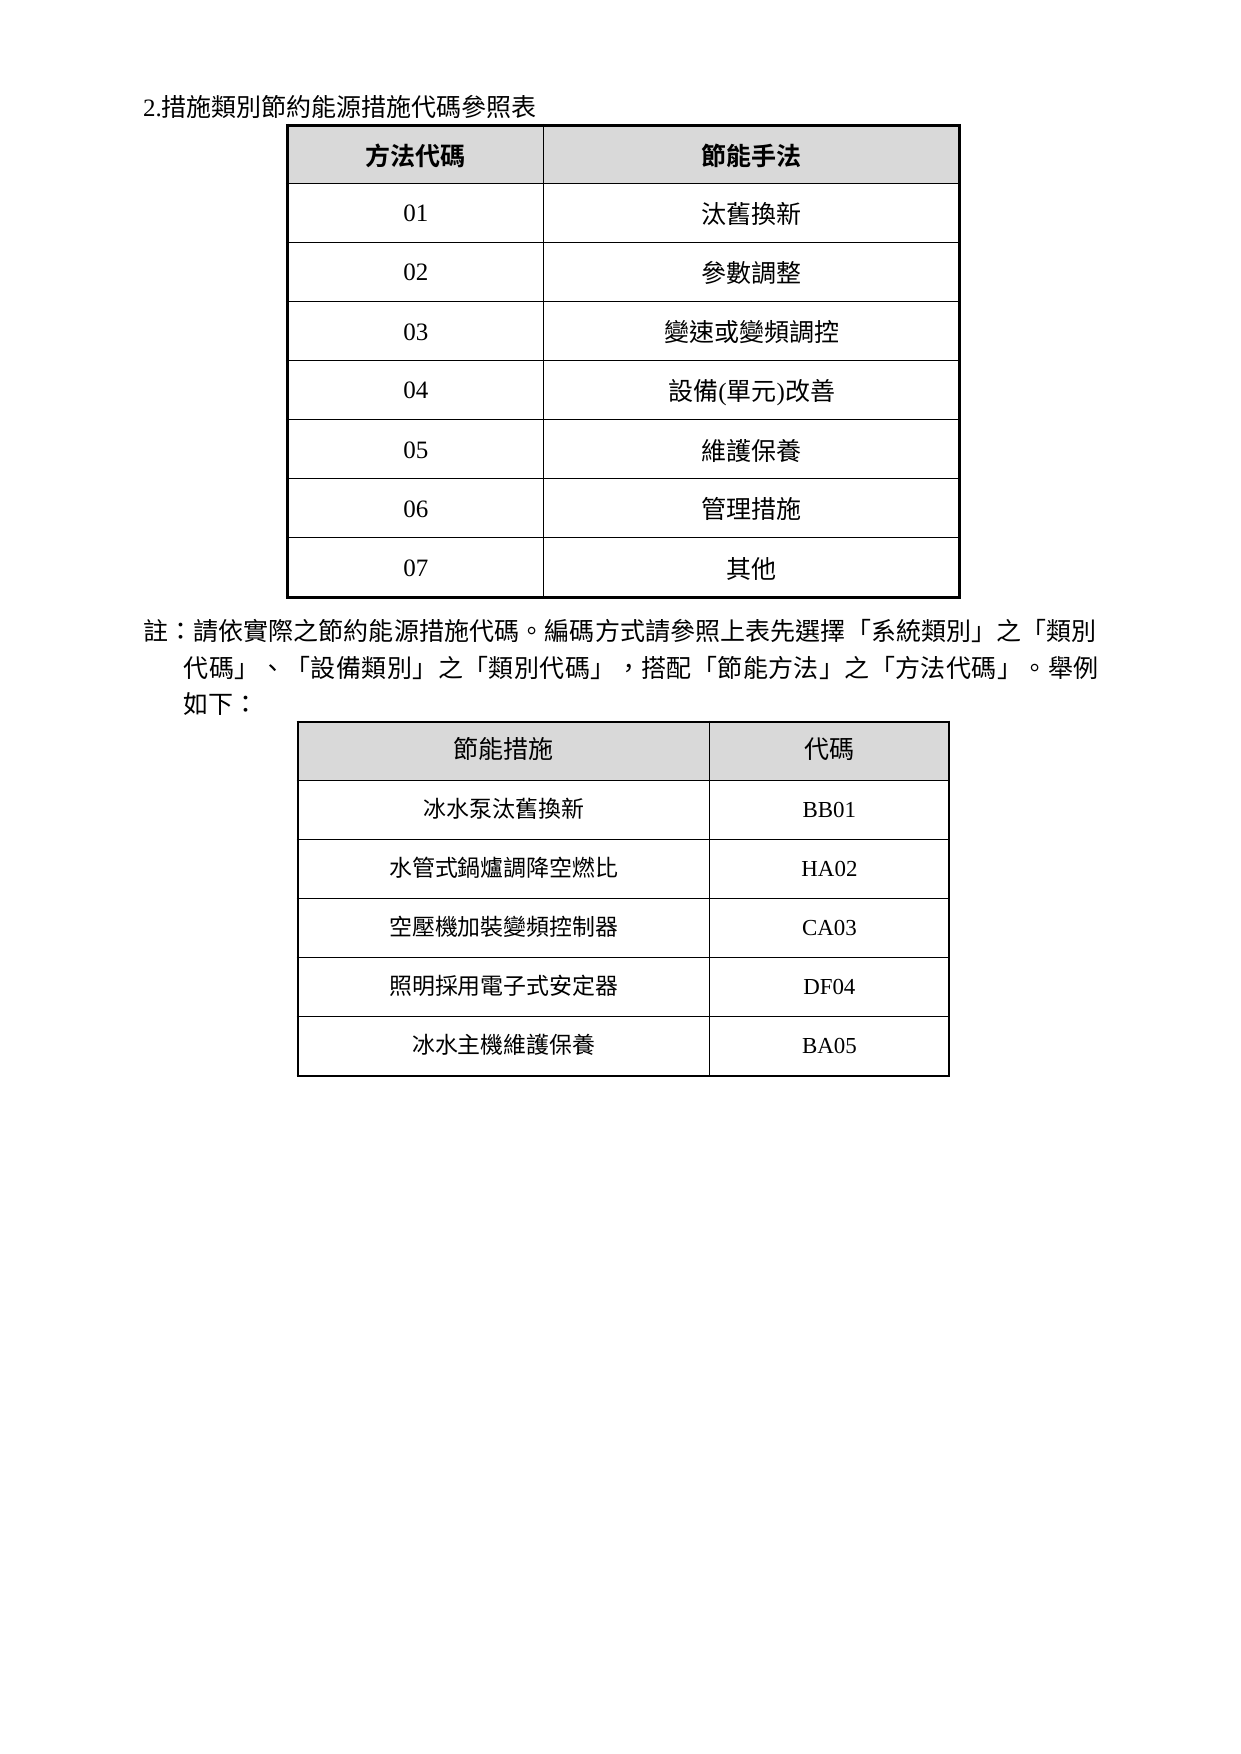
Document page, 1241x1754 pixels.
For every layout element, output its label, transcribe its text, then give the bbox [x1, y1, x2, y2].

table_cell 02 [289, 243, 543, 301]
table_cell 03 [289, 302, 543, 360]
table_header 代碼 [710, 723, 948, 780]
table_cell DF04 [710, 958, 948, 1016]
table_cell 空壓機加裝變頻控制器 [299, 899, 709, 957]
table_cell BB01 [710, 781, 948, 839]
table_cell 水管式鍋爐調降空燃比 [299, 840, 709, 898]
table_cell 變速或變頻調控 [544, 302, 958, 360]
table_cell 參數調整 [544, 243, 958, 301]
table_cell 04 [289, 361, 543, 419]
text 2.措施類別節約能源措施代碼參照表 [143, 87, 1100, 124]
text 註：請依實際之節約能源措施代碼。編碼方式請參照上表先選擇「系統類別」之「類別代碼」、「設備類別」之「類別代碼」，搭配「節能方法」之「方法代碼」。舉例如下： [143, 612, 1100, 721]
table_cell 07 [289, 538, 543, 596]
table_header 方法代碼 [289, 127, 543, 183]
table_cell 汰舊換新 [544, 184, 958, 242]
table_cell 06 [289, 479, 543, 537]
table_cell 管理措施 [544, 479, 958, 537]
table_cell CA03 [710, 899, 948, 957]
table_cell 其他 [544, 538, 958, 596]
table_cell HA02 [710, 840, 948, 898]
table_cell BA05 [710, 1017, 948, 1075]
table_cell 冰水泵汰舊換新 [299, 781, 709, 839]
table_header 節能措施 [299, 723, 709, 780]
table_cell 照明採用電子式安定器 [299, 958, 709, 1016]
table_cell 01 [289, 184, 543, 242]
table_cell 05 [289, 420, 543, 478]
table_cell 冰水主機維護保養 [299, 1017, 709, 1075]
table_cell 維護保養 [544, 420, 958, 478]
table_header 節能手法 [544, 127, 958, 183]
table_cell 設備(單元)改善 [544, 361, 958, 419]
